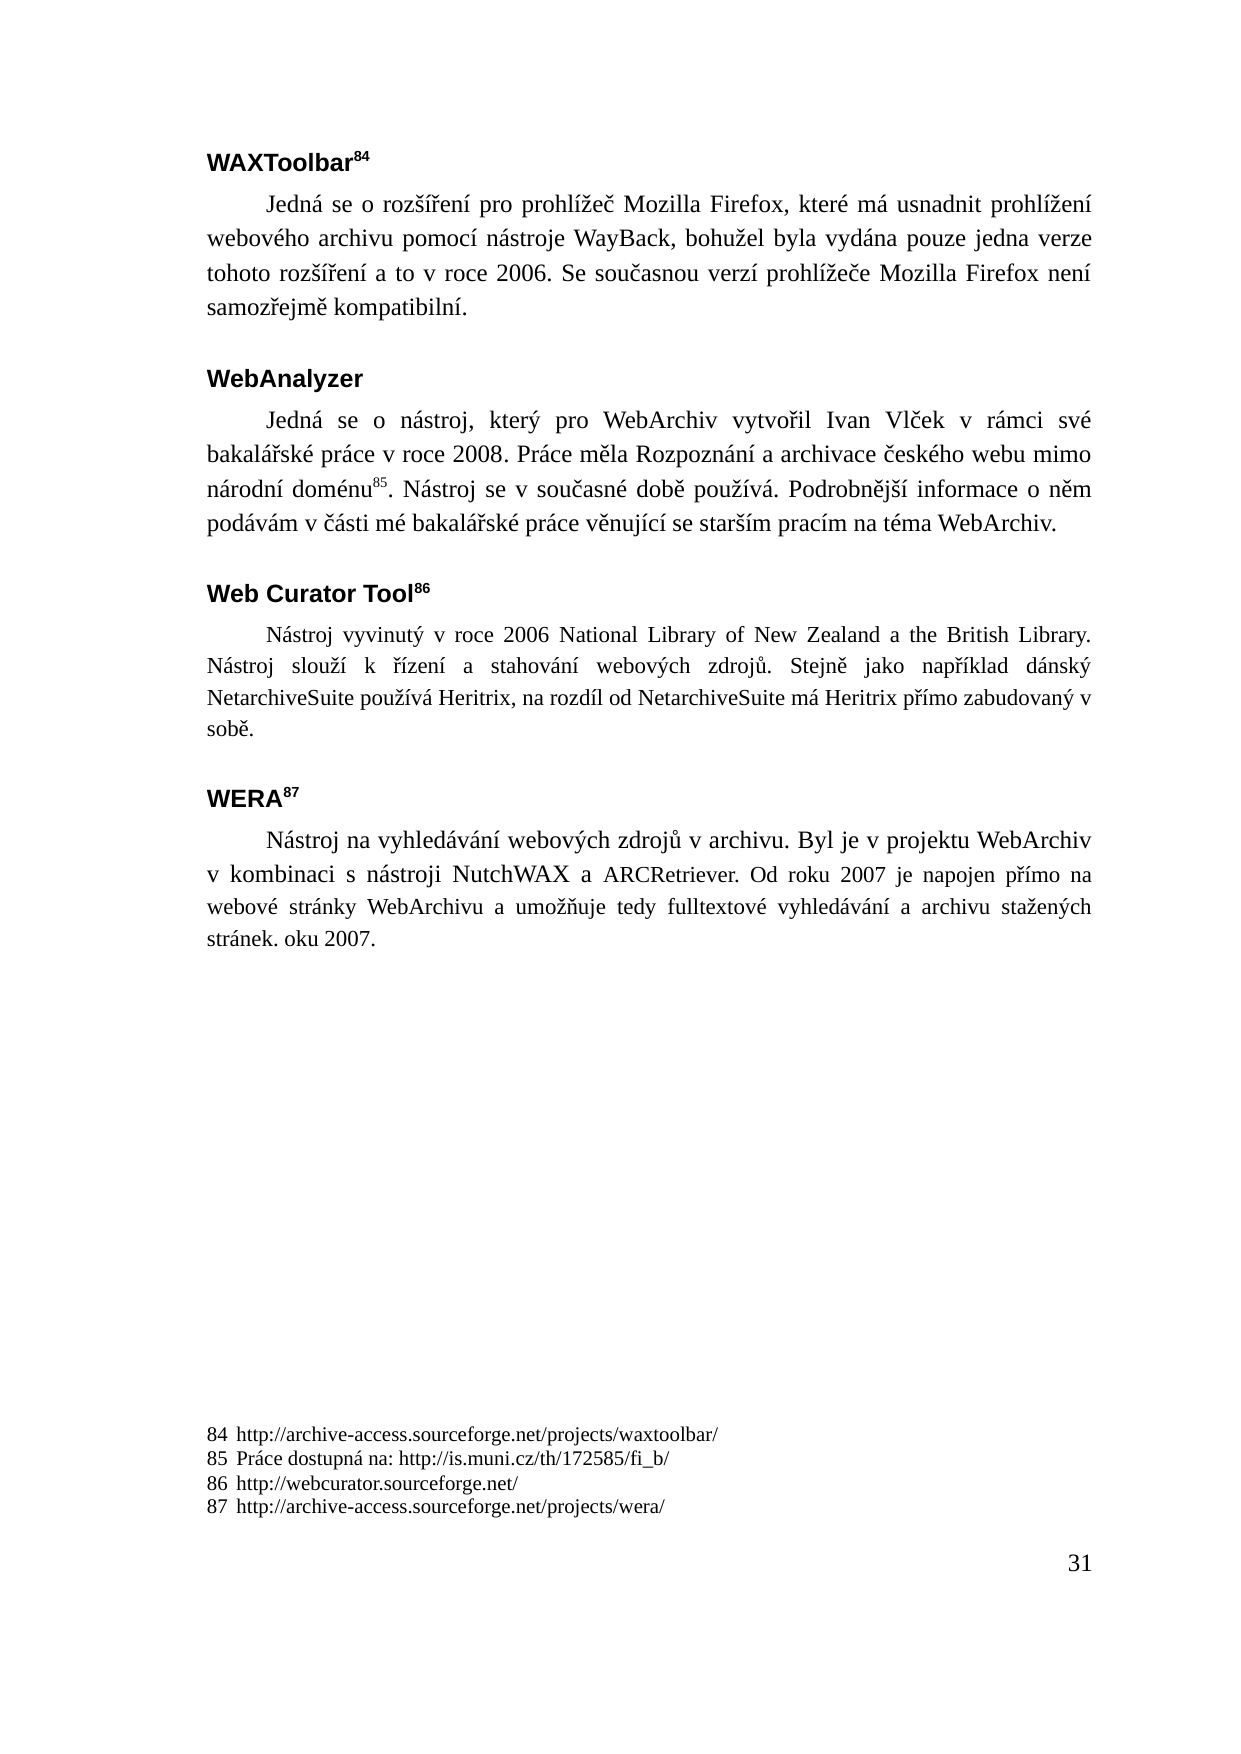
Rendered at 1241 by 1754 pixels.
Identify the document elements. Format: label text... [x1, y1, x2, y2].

text Nástroj vyvinutý v roce 2006 National Library of New Zealand a the British Library. Nástroj slouží k řízení a stahování webových zdrojů. Stejně jako například dánský NetarchiveSuite používá Heritrix, na rozdíl od NetarchiveSuite má Heritrix přímo zabudovaný v sobě. [207, 621, 1093, 742]
text Jedná se o nástroj, který pro WebArchiv vytvořil Ivan Vlček v rámci své bakalářské práce v roce 2008. Práce měla Rozpoznání a archivace českého webu mimo národní doménu. Nástroj se v současné době používá. Podrobnější informace o něm podávám v části mé bakalářské práce věnující se starším pracím na téma WebArchiv. [207, 405, 1093, 537]
subtitle WERA [207, 784, 1093, 812]
subtitle Web Curator Tool [207, 579, 1093, 608]
text http://archive-access.sourceforge.net/projects/waxtoolbar/ [207, 1422, 1093, 1446]
text Práce dostupná na: http://is.muni.cz/th/172585/fi_b/ [207, 1446, 1093, 1470]
text Jedná se o rozšíření pro prohlížeč Mozilla Firefox, které má usnadnit prohlížení webového archivu pomocí nástroje WayBack, bohužel byla vydána pouze jedna verze tohoto rozšíření a to v roce 2006. Se současnou verzí prohlížeče Mozilla Firefox není samozřejmě kompatibilní. [207, 189, 1093, 321]
text http://webcurator.sourceforge.net/ [207, 1470, 1093, 1494]
text http://archive-access.sourceforge.net/projects/wera/ [207, 1494, 1093, 1518]
subtitle WebAnalyzer [207, 363, 1093, 392]
text Nástroj na vyhledávání webových zdrojů v archivu. Byl je v projektu WebArchiv v kombinaci s nástroji NutchWAX a ARCRetriever. Od roku 2007 je napojen přímo na webové stránky WebArchivu a umožňuje tedy fulltextové vyhledávání a archivu stažených stránek. oku 2007. [207, 825, 1093, 951]
subtitle WAXToolbar [207, 148, 1093, 176]
